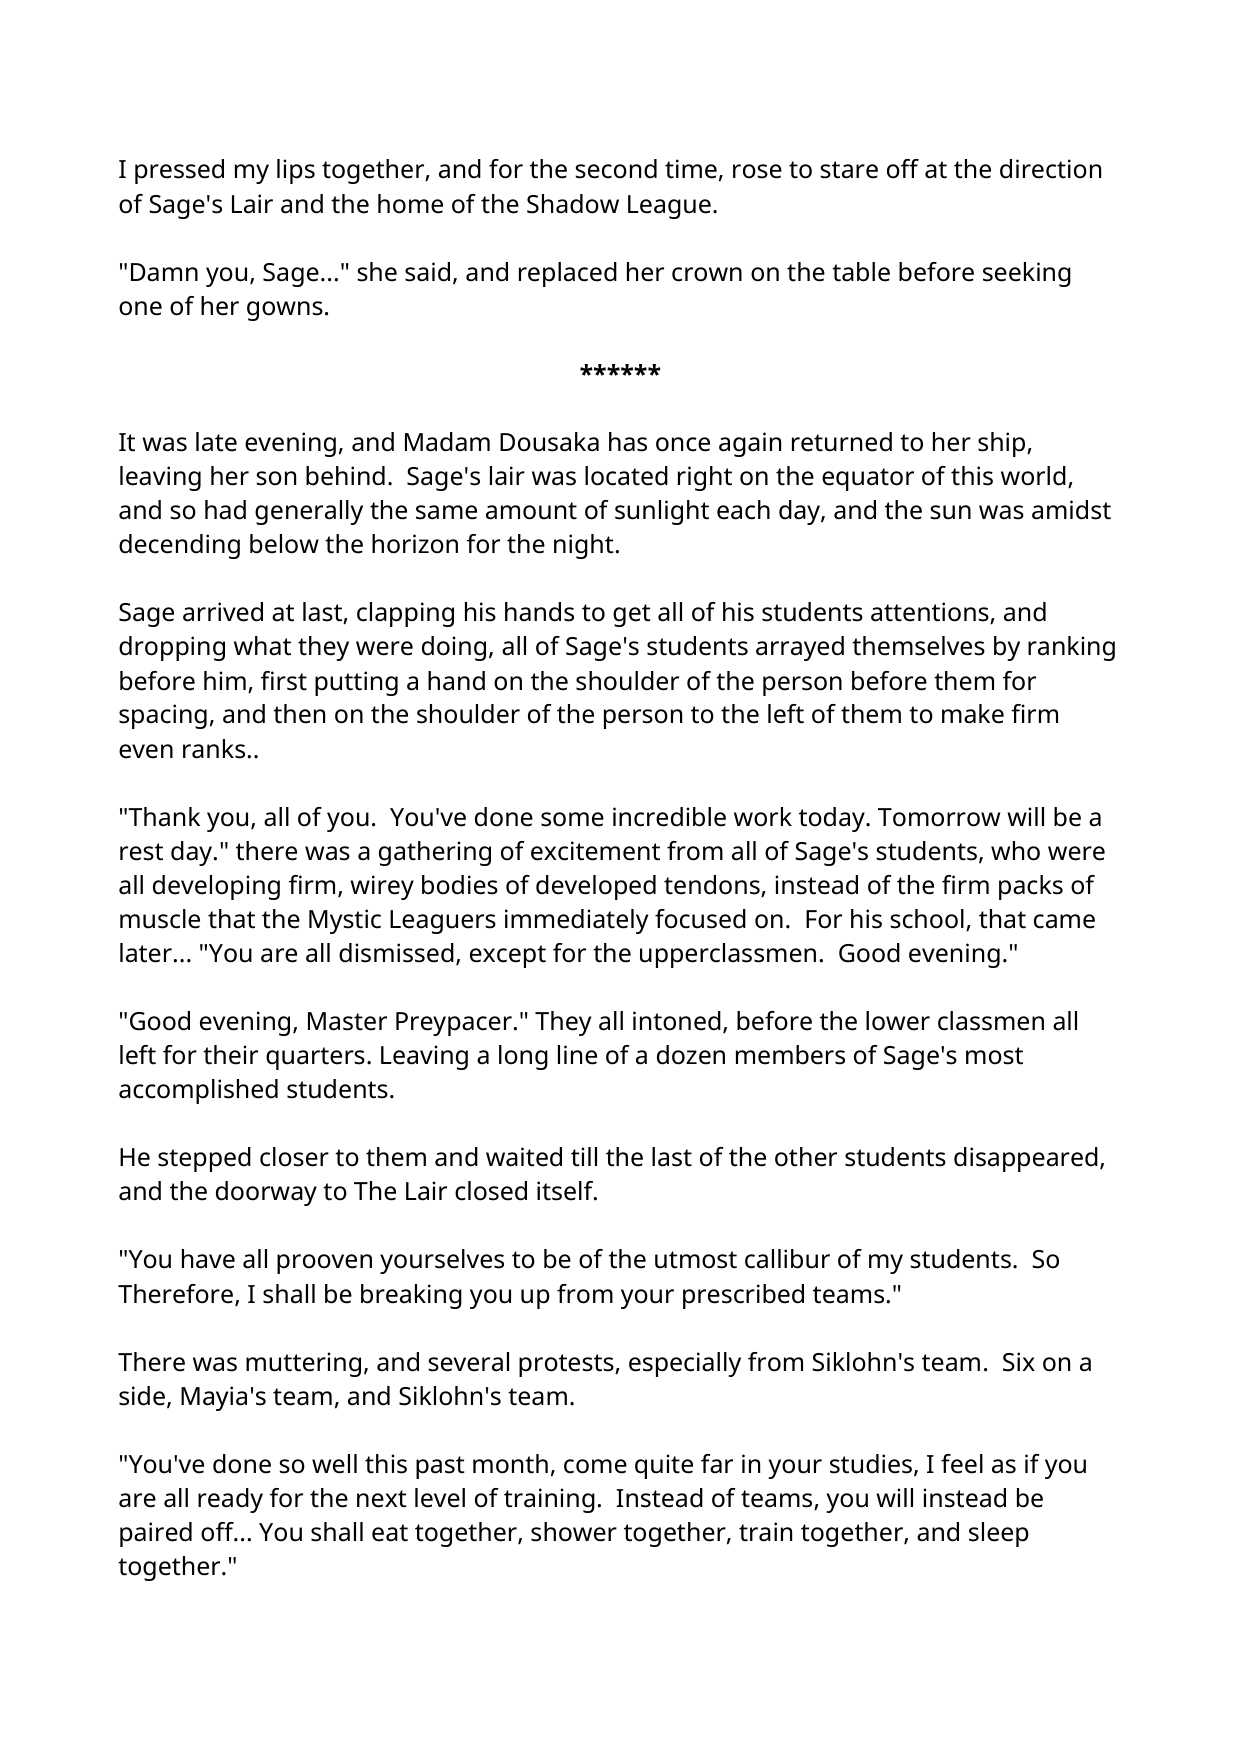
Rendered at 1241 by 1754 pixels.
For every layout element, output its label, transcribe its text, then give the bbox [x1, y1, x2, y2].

text "Good evening, Master Preypacer." They all intoned, before the lower classmen all left for their quarters. Leaving a long line of a dozen members of Sage's most accomplished students. [118, 1004, 1122, 1106]
text It was late evening, and Madam Dousaka has once again returned to her ship, leaving her son behind. Sage's lair was located right on the equator of this world, and so had generally the same amount of sunlight each day, and the sun was amidst decending below the horizon for the night. [118, 425, 1122, 561]
text He stepped closer to them and waited till the last of the other students disappeared, and the doorway to The Lair closed itself. [118, 1140, 1122, 1208]
text There was muttering, and several protests, especially from Siklohn's team. Six on a side, Mayia's team, and Siklohn's team. [118, 1344, 1122, 1412]
text "Thank you, all of you. You've done some incredible work today. Tomorrow will be a rest day." there was a gathering of excitement from all of Sage's students, who were all developing firm, wirey bodies of developed tendons, instead of the firm packs of muscle that the Mystic Leaguers immediately focused on. For his school, that came later... "You are all dismissed, except for the upperclassmen. Good evening." [118, 799, 1122, 970]
text I pressed my lips together, and for the second time, rose to stare off at the direction of Sage's Lair and the home of the Shadow League. [118, 152, 1122, 220]
text ****** [118, 357, 1122, 391]
text "You have all prooven yourselves to be of the utmost callibur of my students. So Therefore, I shall be breaking you up from your prescribed teams." [118, 1242, 1122, 1310]
text "Damn you, Sage..." she said, and replaced her crown on the table before seeking one of her gowns. [118, 254, 1122, 322]
text Sage arrived at last, clapping his hands to get all of his students attentions, and dropping what they were doing, all of Sage's students arrayed themselves by ranking before him, first putting a hand on the shoulder of the person before them for spacing, and then on the shoulder of the person to the left of them to make firm even ranks.. [118, 595, 1122, 765]
text "You've done so well this past month, come quite far in your studies, I feel as if you are all ready for the next level of training. Instead of teams, you will instead be paired off... You shall eat together, shower together, train together, and sleep together." [118, 1447, 1122, 1583]
